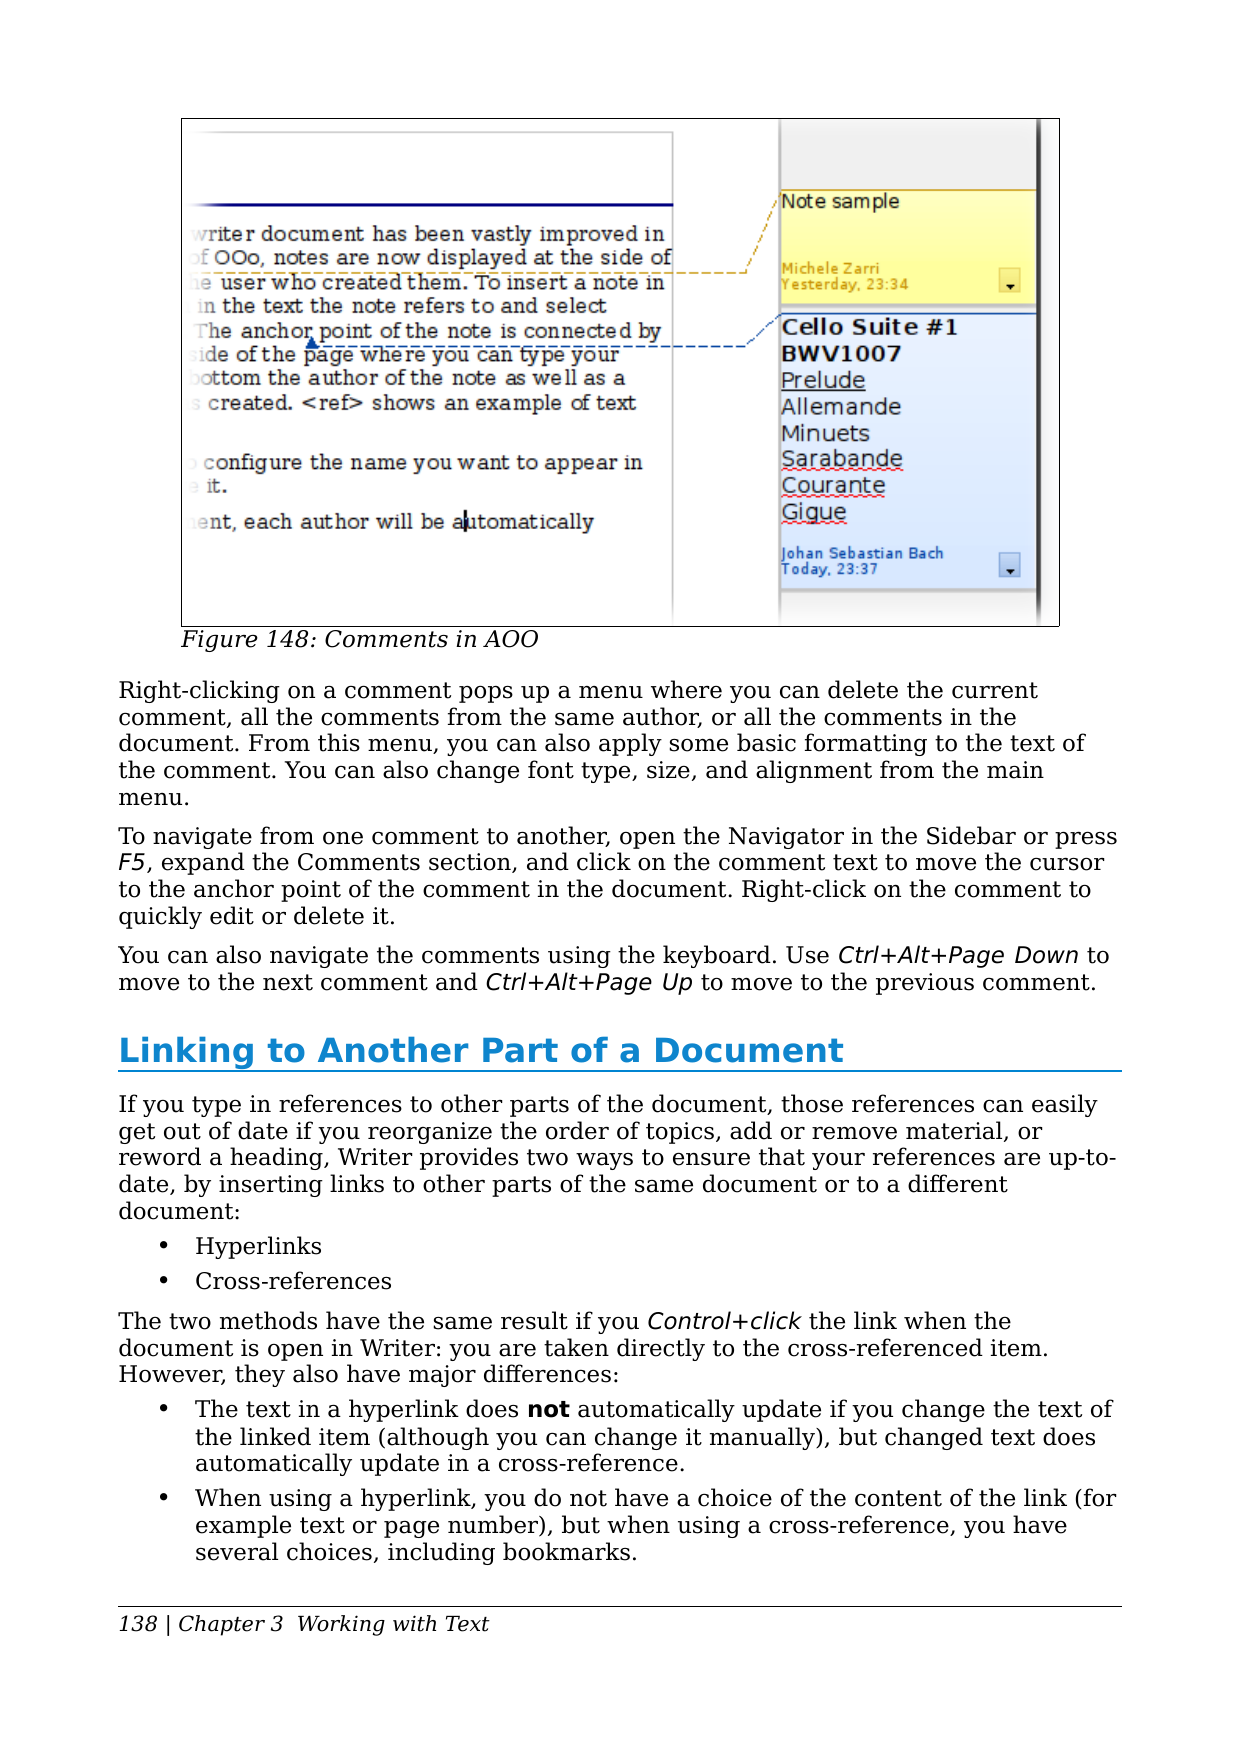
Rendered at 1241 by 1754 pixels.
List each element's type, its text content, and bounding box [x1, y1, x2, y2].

list Hyperlinks [156, 1231, 1122, 1260]
list If you type in references to other parts of the document, those references can easily get out of date if you reorganize the order of topics, add or remove material, or reword a heading, Writer provides two ways to ensure that your references are up-to-date, by inserting links to other parts of the same document or to a different document: [118, 1091, 1122, 1224]
picture [182, 119, 1059, 626]
text Figure 148: Comments in AOO [181, 627, 1059, 653]
subtitle Linking to Another Part of a Document [118, 1031, 1122, 1070]
list The two methods have the same result if you Control+click the link when the document is open in Writer: you are taken directly to the cross-referenced item. However, they also have major differences: [118, 1308, 1122, 1388]
list Cross-references [156, 1266, 1122, 1296]
list When using a hyperlink, you do not have a choice of the content of the link (for example text or page number), but when using a cross-reference, you have several choices, including bookmarks. [156, 1483, 1122, 1566]
text You can also navigate the comments using the keyboard. Use Ctrl+Alt+Page Down to move to the next comment and Ctrl+Alt+Page Up to move to the previous comment. [118, 942, 1122, 995]
text Right-clicking on a comment pops up a menu where you can delete the current comment, all the comments from the same author, or all the comments in the document. From this menu, you can also apply some basic formatting to the text of the comment. You can also change font type, size, and alignment from the main menu. [118, 677, 1122, 810]
list The text in a hyperlink does not automatically update if you change the text of the linked item (although you can change it manually), but changed text does automatically update in a cross-reference. [156, 1394, 1122, 1477]
text To navigate from one comment to another, open the Navigator in the Sidebar or press F5, expand the Comments section, and click on the comment text to move the cursor to the anchor point of the comment in the document. Right-click on the comment to quickly edit or delete it. [118, 823, 1122, 929]
